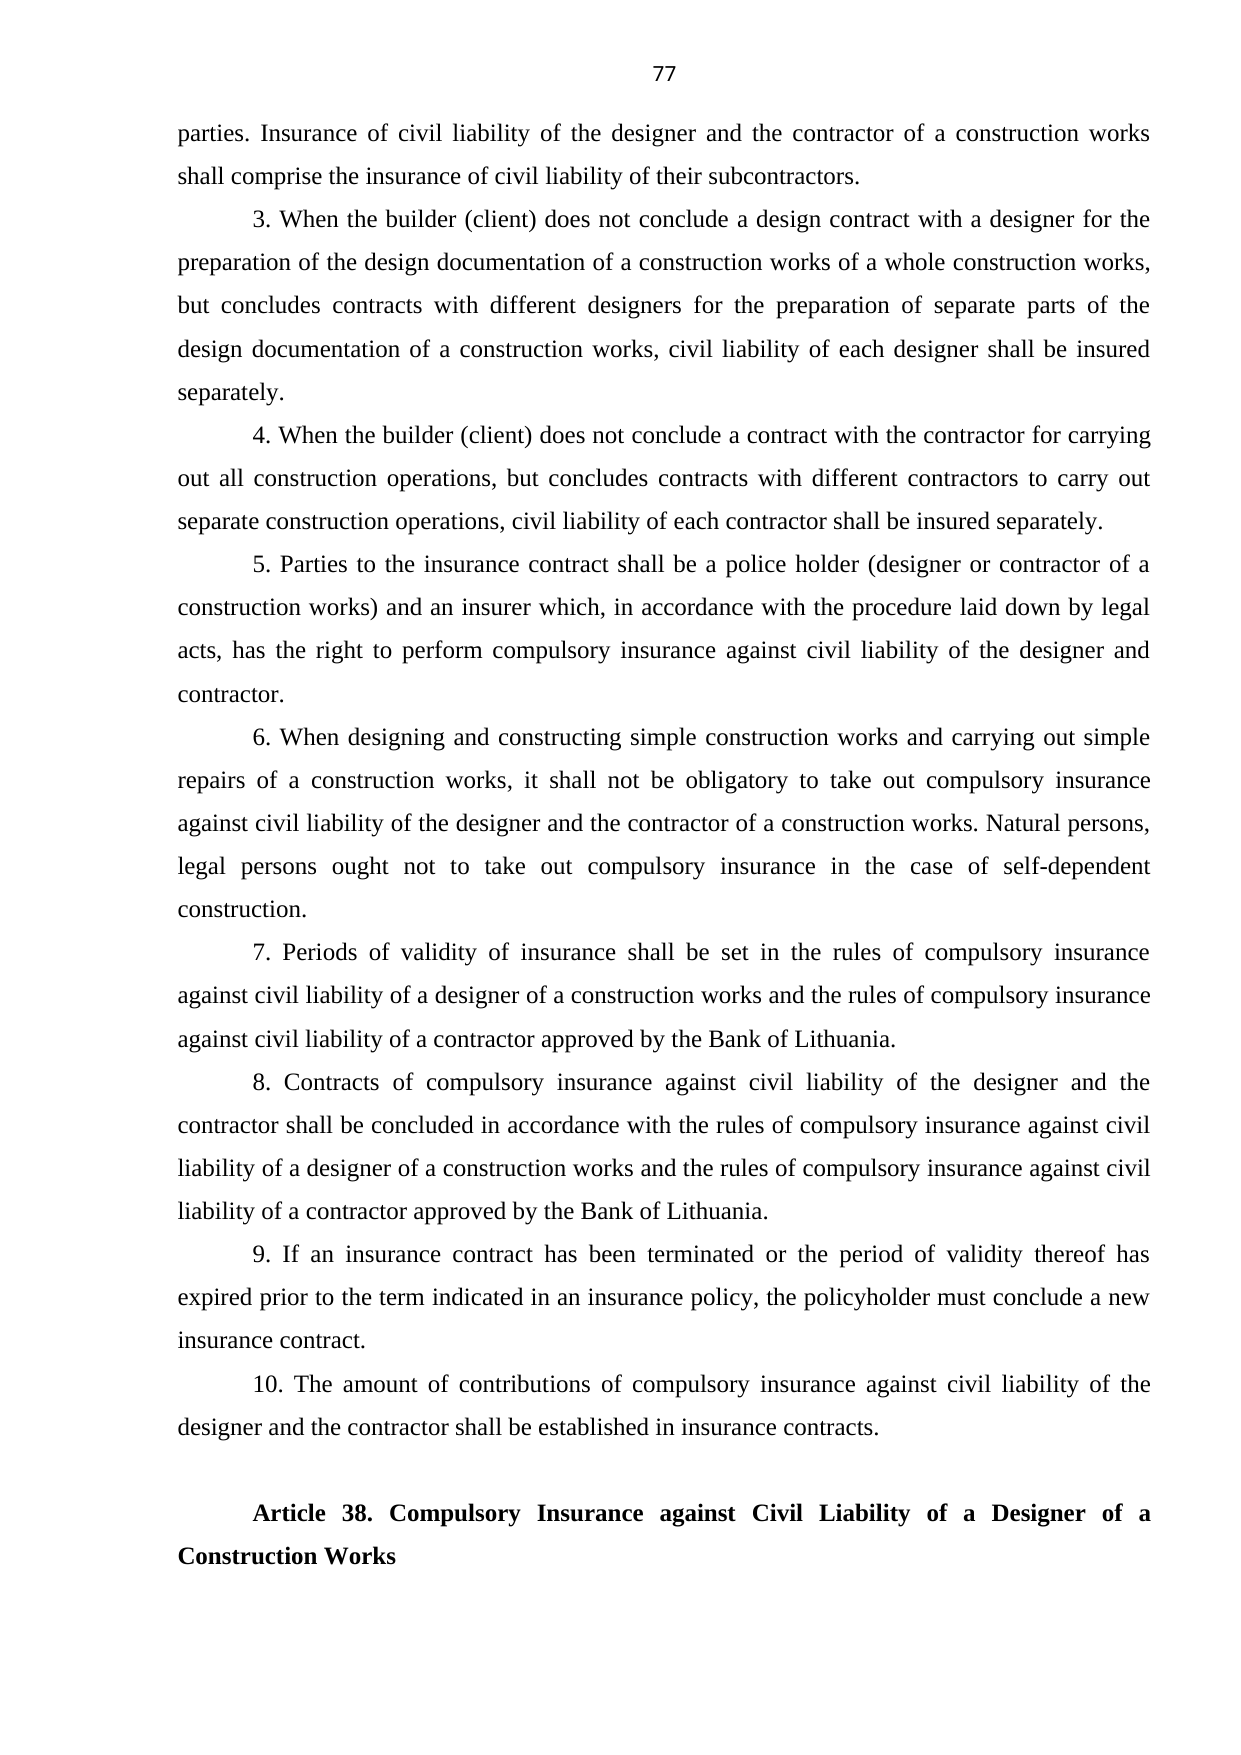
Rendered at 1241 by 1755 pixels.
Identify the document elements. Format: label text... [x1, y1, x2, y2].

text parties. Insurance of civil liability of the designer and the contractor of a construction works shall comprise the insurance of civil liability of their subcontractors. [177, 118, 1152, 190]
text 5. Parties to the insurance contract shall be a police holder (designer or contractor of a construction works) and an insurer which, in accordance with the procedure laid down by legal acts, has the right to perform compulsory insurance against civil liability of the designer and contractor. [177, 549, 1152, 707]
text 6. When designing and constructing simple construction works and carrying out simple repairs of a construction works, it shall not be obligatory to take out compulsory insurance against civil liability of the designer and the contractor of a construction works. Natural persons, legal persons ought not to take out compulsory insurance in the case of self-dependent construction. [177, 722, 1152, 923]
text 9. If an insurance contract has been terminated or the period of validity thereof has expired prior to the term indicated in an insurance policy, the policyholder must conclude a new insurance contract. [177, 1239, 1152, 1354]
text Article 38. Compulsory Insurance against Civil Liability of a Designer of a Construction Works [177, 1498, 1152, 1570]
text 7. Periods of validity of insurance shall be set in the rules of compulsory insurance against civil liability of a designer of a construction works and the rules of compulsory insurance against civil liability of a contractor approved by the Bank of Lithuania. [177, 937, 1152, 1052]
text 4. When the builder (client) does not conclude a contract with the contractor for carrying out all construction operations, but concludes contracts with different contractors to carry out separate construction operations, civil liability of each contractor shall be insured separately. [177, 420, 1152, 535]
text 8. Contracts of compulsory insurance against civil liability of the designer and the contractor shall be concluded in accordance with the rules of compulsory insurance against civil liability of a designer of a construction works and the rules of compulsory insurance against civil liability of a contractor approved by the Bank of Lithuania. [177, 1067, 1152, 1225]
text 10. The amount of contributions of compulsory insurance against civil liability of the designer and the contractor shall be established in insurance contracts. [177, 1369, 1152, 1441]
text 3. When the builder (client) does not conclude a design contract with a designer for the preparation of the design documentation of a construction works of a whole construction works, but concludes contracts with different designers for the preparation of separate parts of the design documentation of a construction works, civil liability of each designer shall be insured separately. [177, 204, 1152, 406]
